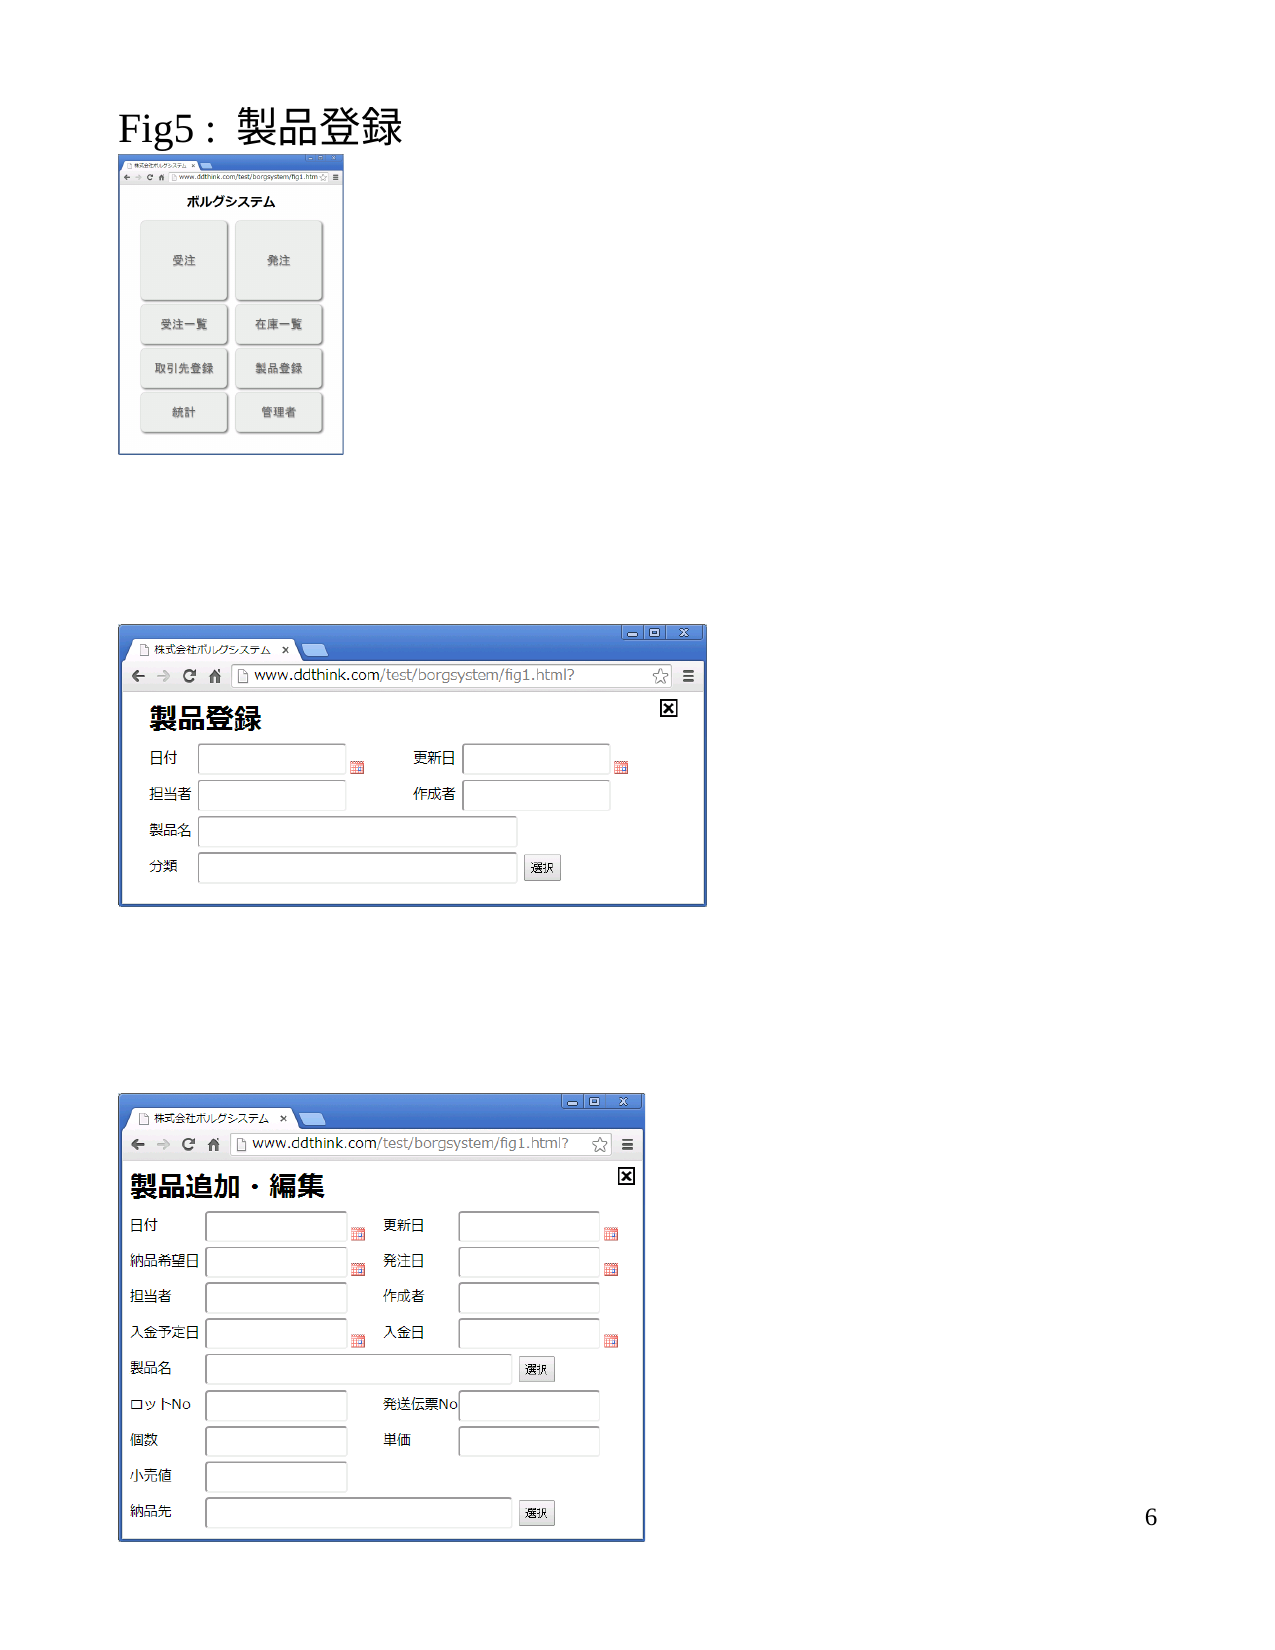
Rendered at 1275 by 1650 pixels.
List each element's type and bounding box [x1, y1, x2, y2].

picture [118, 624, 707, 907]
picture [118, 154, 344, 455]
picture [118, 1093, 646, 1542]
